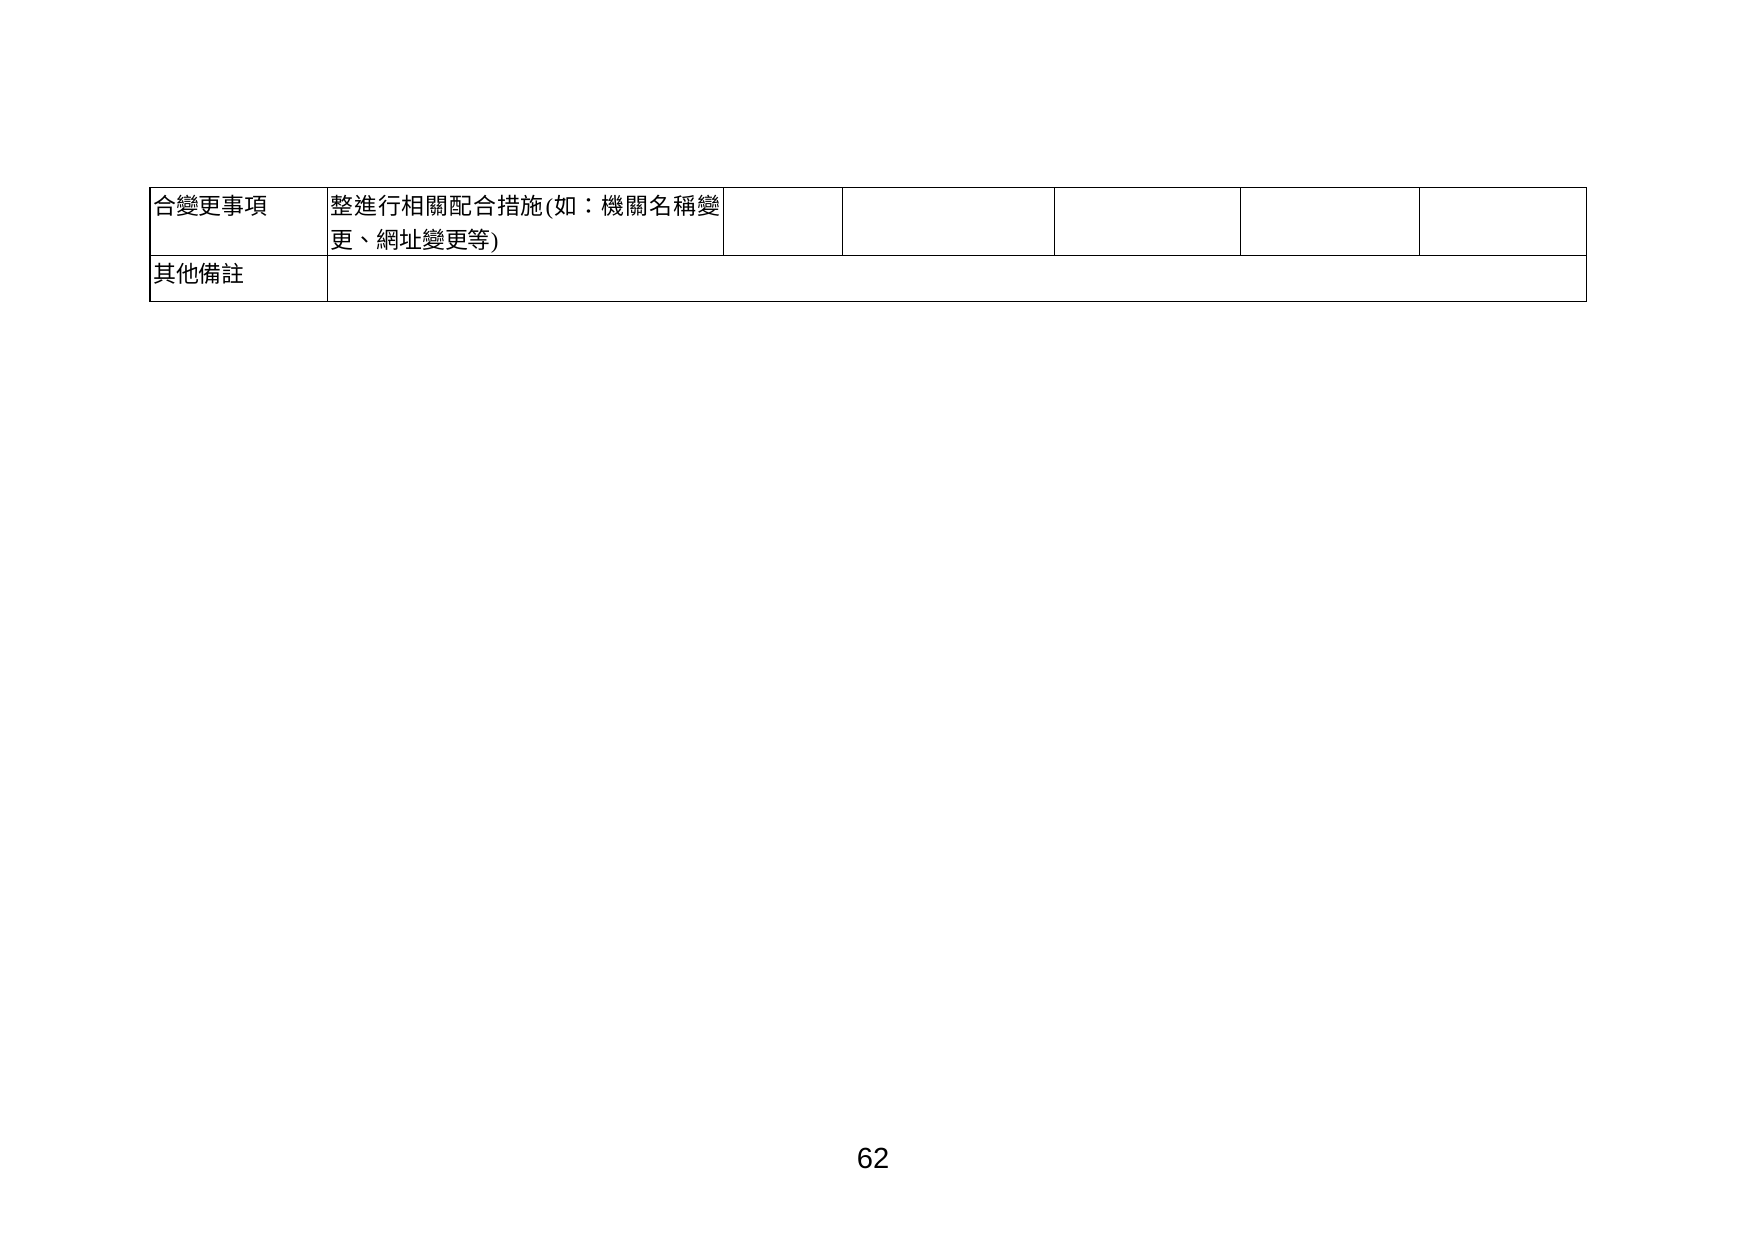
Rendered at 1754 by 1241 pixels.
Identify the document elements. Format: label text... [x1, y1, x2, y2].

table_cell 其他備註 [151, 256, 327, 301]
table_cell [1420, 188, 1586, 255]
table_cell [1241, 188, 1419, 255]
table_cell [724, 188, 842, 255]
table_cell [843, 188, 1054, 255]
table_cell [1055, 188, 1240, 255]
table_cell 合變更事項 [151, 188, 327, 255]
table_cell [328, 256, 1586, 301]
table_cell 整進行相關配合措施(如：機關名稱變更、網址變更等) [328, 188, 723, 255]
